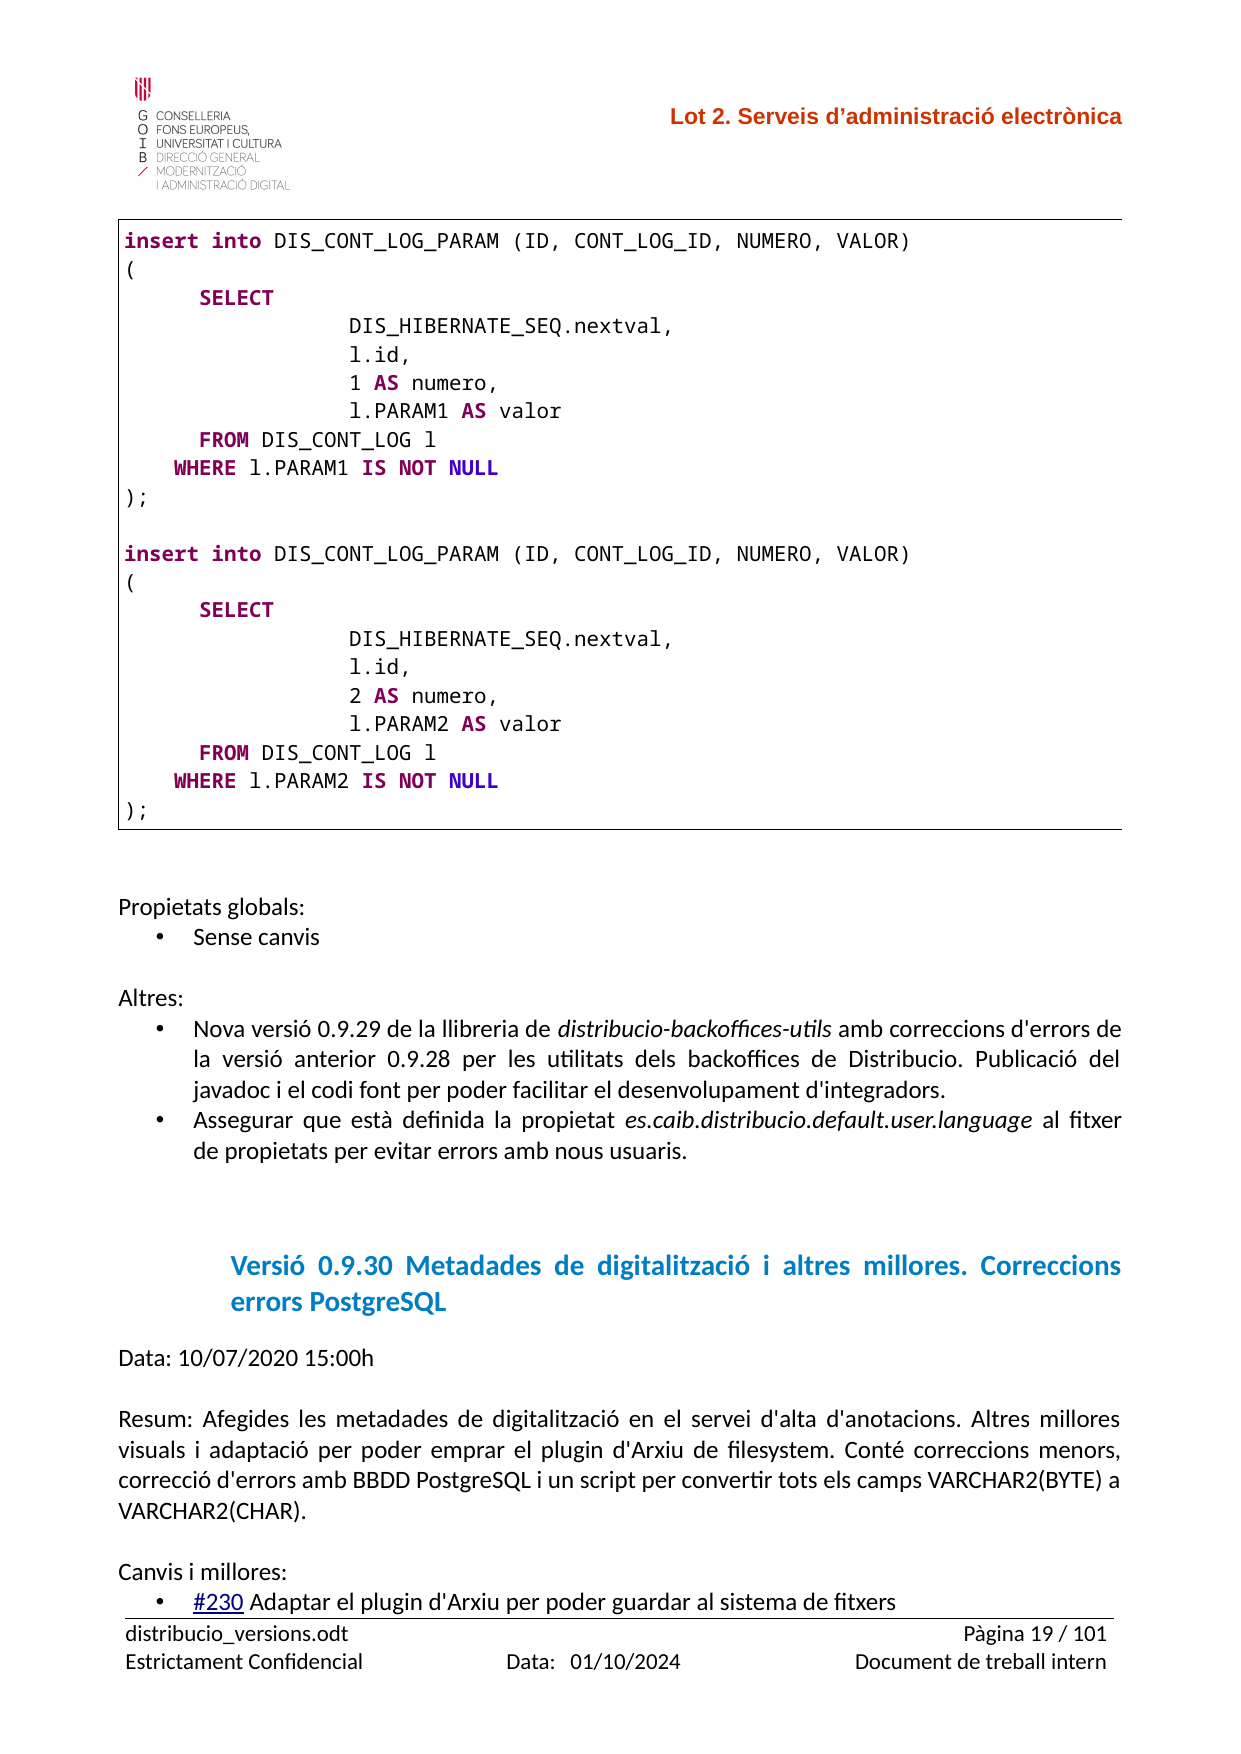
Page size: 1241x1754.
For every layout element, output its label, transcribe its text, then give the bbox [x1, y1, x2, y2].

list Assegurar que està definida la propietat es.caib.distribucio.default.user.language al fitxer de propietats per evitar errors amb nous usuaris. [156, 1104, 1122, 1166]
text Altres: [118, 982, 1122, 1013]
picture [126, 70, 299, 197]
list Nova versió 0.9.29 de la llibreria de distribucio-backoffices-utils amb correccions d'errors de la versió anterior 0.9.28 per les utilitats dels backoffices de Distribucio. Publicació del javadoc i el codi font per poder facilitar el desenvolupament d'integradors. [156, 1013, 1122, 1104]
list Sense canvis [156, 921, 1122, 952]
text Data: 10/07/2020 15:00h [118, 1342, 1122, 1373]
text Resum: Afegides les metadades de digitalització en el servei d'alta d'anotacions. Altres millores visuals i adaptació per poder emprar el plugin d'Arxiu de filesystem. Conté correccions menors, correcció d'errors amb BBDD PostgreSQL i un script per convertir tots els camps VARCHAR2(BYTE) a VARCHAR2(CHAR). [118, 1403, 1122, 1525]
table_header insert into DIS_CONT_LOG_PARAM (ID, CONT_LOG_ID, NUMERO, VALOR) ( SELECT DIS_HIBERNATE_SEQ.nextval, l.id, 1 AS numero, l.PARAM1 AS valor FROM DIS_CONT_LOG l WHERE l.PARAM1 IS NOT NULL ); insert into DIS_CONT_LOG_PARAM (ID, CONT_LOG_ID, NUMERO, VALOR) ( SELECT DIS_HIBERNATE_SEQ.nextval, l.id, 2 AS numero, l.PARAM2 AS valor FROM DIS_CONT_LOG l WHERE l.PARAM2 IS NOT NULL ); [119, 220, 1122, 829]
text Propietats globals: [118, 891, 1122, 921]
text Canvis i millores: [118, 1556, 1122, 1586]
subtitle Versió 0.9.30 Metadades de digitalització i altres millores. Correccions errors PostgreSQL [153, 1247, 1122, 1318]
list #230 Adaptar el plugin d'Arxiu per poder guardar al sistema de fitxers [156, 1586, 1122, 1617]
